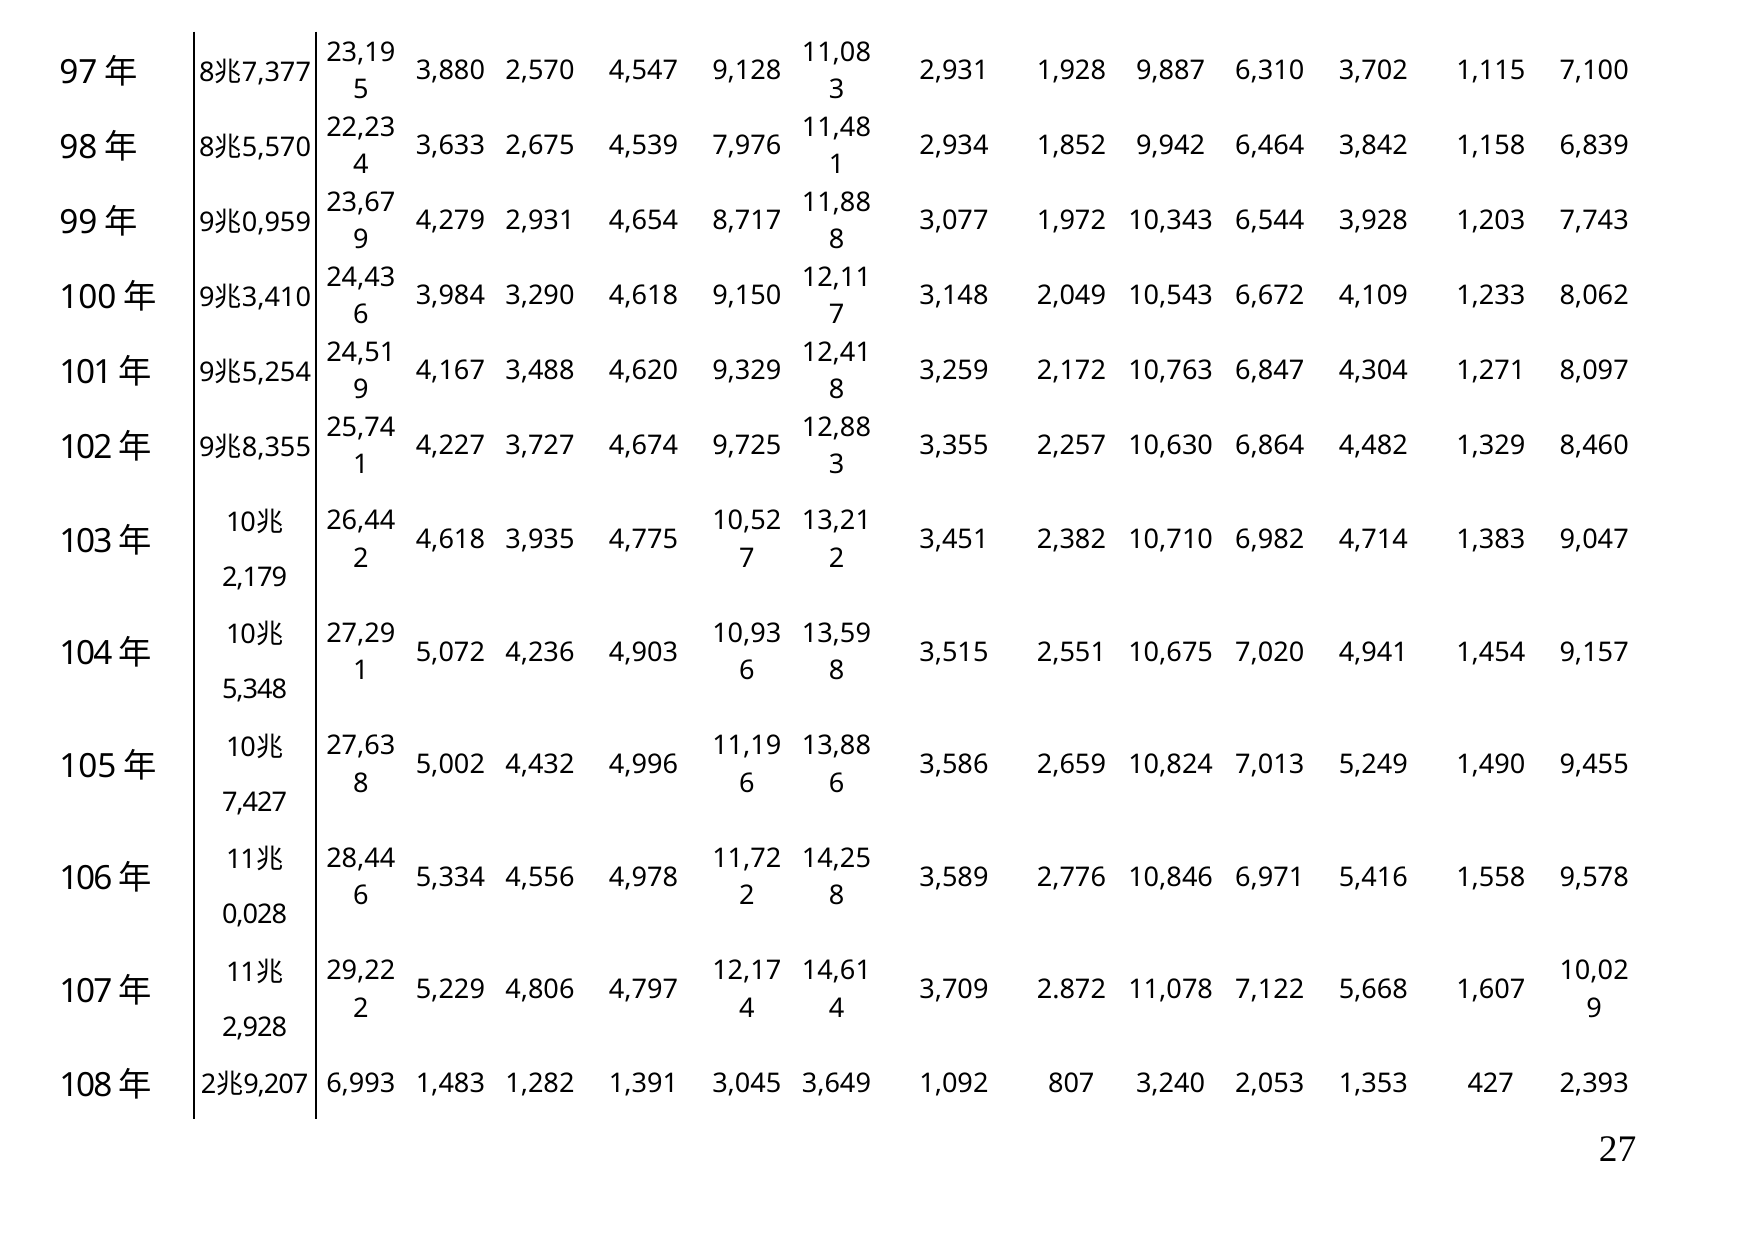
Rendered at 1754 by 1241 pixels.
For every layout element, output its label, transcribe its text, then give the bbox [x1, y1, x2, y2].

table_cell 11,083 [791, 32, 881, 107]
table_cell 6,839 [1549, 107, 1639, 182]
table_cell 13,886 [791, 707, 881, 819]
table_cell 3,928 [1314, 182, 1432, 257]
table_cell 6,982 [1225, 482, 1314, 594]
table_cell 2,393 [1549, 1044, 1639, 1119]
table_cell 2,570 [495, 32, 584, 107]
table_cell 9兆0,959 [195, 182, 315, 257]
table_cell 8兆7,377 [195, 32, 315, 107]
table_cell 2兆9,207 [195, 1044, 315, 1119]
table_cell 1,233 [1432, 257, 1549, 332]
table_cell 11,888 [791, 182, 881, 257]
table_cell 9,455 [1549, 707, 1639, 819]
table_cell 9兆3,410 [195, 257, 315, 332]
table_cell 1,282 [495, 1044, 584, 1119]
table_cell 3,488 [495, 332, 584, 407]
table_cell 4,432 [495, 707, 584, 819]
table_cell 6,310 [1225, 32, 1314, 107]
table_cell 3,045 [702, 1044, 791, 1119]
table_cell 3,451 [881, 482, 1026, 594]
table_cell 6,544 [1225, 182, 1314, 257]
table_cell 3,984 [405, 257, 495, 332]
table_cell 4,654 [585, 182, 702, 257]
table_cell 6,864 [1225, 407, 1314, 482]
table_cell 5,072 [405, 594, 495, 707]
table_cell 1,852 [1026, 107, 1116, 182]
table_cell 13,212 [791, 482, 881, 594]
table_cell 4,227 [405, 407, 495, 482]
table_cell 25,741 [317, 407, 405, 482]
table_cell 1,607 [1432, 932, 1549, 1044]
table_cell 11,722 [702, 819, 791, 932]
table_cell 103年 [56, 482, 193, 594]
table_cell 10,710 [1116, 482, 1225, 594]
table_cell 28,446 [317, 819, 405, 932]
table_cell 12,117 [791, 257, 881, 332]
table_cell 10兆5,348 [195, 594, 315, 707]
table_cell 807 [1026, 1044, 1116, 1119]
table_cell 5,668 [1314, 932, 1432, 1044]
table_cell 3,649 [791, 1044, 881, 1119]
table_cell 14,614 [791, 932, 881, 1044]
table_cell 10,343 [1116, 182, 1225, 257]
table_cell 4,903 [585, 594, 702, 707]
table_cell 2,776 [1026, 819, 1116, 932]
table_cell 10,630 [1116, 407, 1225, 482]
table_cell 3,880 [405, 32, 495, 107]
table_cell 2,931 [495, 182, 584, 257]
table_cell 2,675 [495, 107, 584, 182]
table_cell 100年 [56, 257, 193, 332]
table_cell 3,633 [405, 107, 495, 182]
table_cell 7,013 [1225, 707, 1314, 819]
table_cell 11兆2,928 [195, 932, 315, 1044]
table_cell 9,725 [702, 407, 791, 482]
table_cell 4,996 [585, 707, 702, 819]
table_cell 4,775 [585, 482, 702, 594]
table_cell 98年 [56, 107, 193, 182]
table_cell 12,174 [702, 932, 791, 1044]
table_cell 7,100 [1549, 32, 1639, 107]
table_cell 23,195 [317, 32, 405, 107]
table_cell 10,675 [1116, 594, 1225, 707]
table_cell 27,291 [317, 594, 405, 707]
table_cell 4,236 [495, 594, 584, 707]
table_cell 1,972 [1026, 182, 1116, 257]
table_cell 1,383 [1432, 482, 1549, 594]
table_cell 4,714 [1314, 482, 1432, 594]
table_cell 9,128 [702, 32, 791, 107]
table_cell 10兆2,179 [195, 482, 315, 594]
table_cell 427 [1432, 1044, 1549, 1119]
table_cell 4,547 [585, 32, 702, 107]
table_cell 4,941 [1314, 594, 1432, 707]
table_cell 102年 [56, 407, 193, 482]
table_cell 11,481 [791, 107, 881, 182]
table_cell 6,672 [1225, 257, 1314, 332]
table_cell 3,727 [495, 407, 584, 482]
table_cell 4,797 [585, 932, 702, 1044]
table_cell 11,078 [1116, 932, 1225, 1044]
table_cell 7,122 [1225, 932, 1314, 1044]
table_cell 3,586 [881, 707, 1026, 819]
table_cell 2,931 [881, 32, 1026, 107]
table_cell 1,092 [881, 1044, 1026, 1119]
table_cell 104年 [56, 594, 193, 707]
table_cell 1,928 [1026, 32, 1116, 107]
table_cell 3,077 [881, 182, 1026, 257]
table_cell 4,806 [495, 932, 584, 1044]
table_cell 2.872 [1026, 932, 1116, 1044]
table_cell 1,558 [1432, 819, 1549, 932]
table_cell 106年 [56, 819, 193, 932]
table_cell 5,249 [1314, 707, 1432, 819]
table_cell 4,279 [405, 182, 495, 257]
table_cell 26,442 [317, 482, 405, 594]
table_cell 3,842 [1314, 107, 1432, 182]
table_cell 3,515 [881, 594, 1026, 707]
table_cell 3,355 [881, 407, 1026, 482]
table_cell 9兆5,254 [195, 332, 315, 407]
table_cell 8,097 [1549, 332, 1639, 407]
table_cell 12,883 [791, 407, 881, 482]
table_cell 4,109 [1314, 257, 1432, 332]
table_cell 107年 [56, 932, 193, 1044]
table_cell 2,659 [1026, 707, 1116, 819]
table_cell 29,222 [317, 932, 405, 1044]
table_cell 7,976 [702, 107, 791, 182]
table_cell 6,993 [317, 1044, 405, 1119]
table_cell 22,234 [317, 107, 405, 182]
table_cell 108年 [56, 1044, 193, 1119]
table_cell 9,047 [1549, 482, 1639, 594]
table_cell 3,290 [495, 257, 584, 332]
table_cell 3,935 [495, 482, 584, 594]
table_cell 1,353 [1314, 1044, 1432, 1119]
table_cell 8,062 [1549, 257, 1639, 332]
table_cell 6,847 [1225, 332, 1314, 407]
table_cell 24,519 [317, 332, 405, 407]
table_cell 4,556 [495, 819, 584, 932]
table_cell 1,490 [1432, 707, 1549, 819]
table_cell 9,329 [702, 332, 791, 407]
table_cell 2,053 [1225, 1044, 1314, 1119]
table_cell 2,172 [1026, 332, 1116, 407]
table_cell 97年 [56, 32, 193, 107]
table_cell 1,271 [1432, 332, 1549, 407]
table_cell 9,578 [1549, 819, 1639, 932]
table_cell 2,551 [1026, 594, 1116, 707]
table_cell 3,709 [881, 932, 1026, 1044]
table_cell 9,942 [1116, 107, 1225, 182]
table_cell 8,460 [1549, 407, 1639, 482]
table_cell 1,329 [1432, 407, 1549, 482]
table_cell 4,539 [585, 107, 702, 182]
table_cell 5,229 [405, 932, 495, 1044]
table_cell 1,454 [1432, 594, 1549, 707]
table_cell 1,391 [585, 1044, 702, 1119]
table_cell 7,743 [1549, 182, 1639, 257]
table_cell 6,971 [1225, 819, 1314, 932]
table_cell 2,049 [1026, 257, 1116, 332]
table_cell 2,382 [1026, 482, 1116, 594]
table_cell 10兆7,427 [195, 707, 315, 819]
table_cell 13,598 [791, 594, 881, 707]
table_cell 2,257 [1026, 407, 1116, 482]
table_cell 5,416 [1314, 819, 1432, 932]
table_cell 12,418 [791, 332, 881, 407]
table_cell 10,527 [702, 482, 791, 594]
table_cell 10,029 [1549, 932, 1639, 1044]
table_cell 3,259 [881, 332, 1026, 407]
table_cell 10,543 [1116, 257, 1225, 332]
table_cell 1,158 [1432, 107, 1549, 182]
table_cell 105年 [56, 707, 193, 819]
table_cell 4,978 [585, 819, 702, 932]
table_cell 8兆5,570 [195, 107, 315, 182]
table_cell 2,934 [881, 107, 1026, 182]
table_cell 99年 [56, 182, 193, 257]
table_cell 1,483 [405, 1044, 495, 1119]
table_cell 14,258 [791, 819, 881, 932]
table_cell 10,763 [1116, 332, 1225, 407]
table_cell 4,674 [585, 407, 702, 482]
table_cell 4,304 [1314, 332, 1432, 407]
table_cell 9,887 [1116, 32, 1225, 107]
table_cell 9,157 [1549, 594, 1639, 707]
table_cell 24,436 [317, 257, 405, 332]
table_cell 3,240 [1116, 1044, 1225, 1119]
table_cell 5,334 [405, 819, 495, 932]
table_cell 10,824 [1116, 707, 1225, 819]
table_cell 1,115 [1432, 32, 1549, 107]
table_cell 3,702 [1314, 32, 1432, 107]
table_cell 3,589 [881, 819, 1026, 932]
table_cell 9兆8,355 [195, 407, 315, 482]
table_cell 5,002 [405, 707, 495, 819]
table_cell 1,203 [1432, 182, 1549, 257]
table_cell 23,679 [317, 182, 405, 257]
table_cell 4,618 [585, 257, 702, 332]
table_cell 101年 [56, 332, 193, 407]
table_cell 4,482 [1314, 407, 1432, 482]
table_cell 11兆0,028 [195, 819, 315, 932]
table_cell 11,196 [702, 707, 791, 819]
table_cell 7,020 [1225, 594, 1314, 707]
table_cell 10,846 [1116, 819, 1225, 932]
table_cell 6,464 [1225, 107, 1314, 182]
table_cell 27,638 [317, 707, 405, 819]
table_cell 8,717 [702, 182, 791, 257]
table_cell 4,620 [585, 332, 702, 407]
table_cell 4,618 [405, 482, 495, 594]
table_cell 9,150 [702, 257, 791, 332]
table_cell 3,148 [881, 257, 1026, 332]
table_cell 4,167 [405, 332, 495, 407]
table_cell 10,936 [702, 594, 791, 707]
